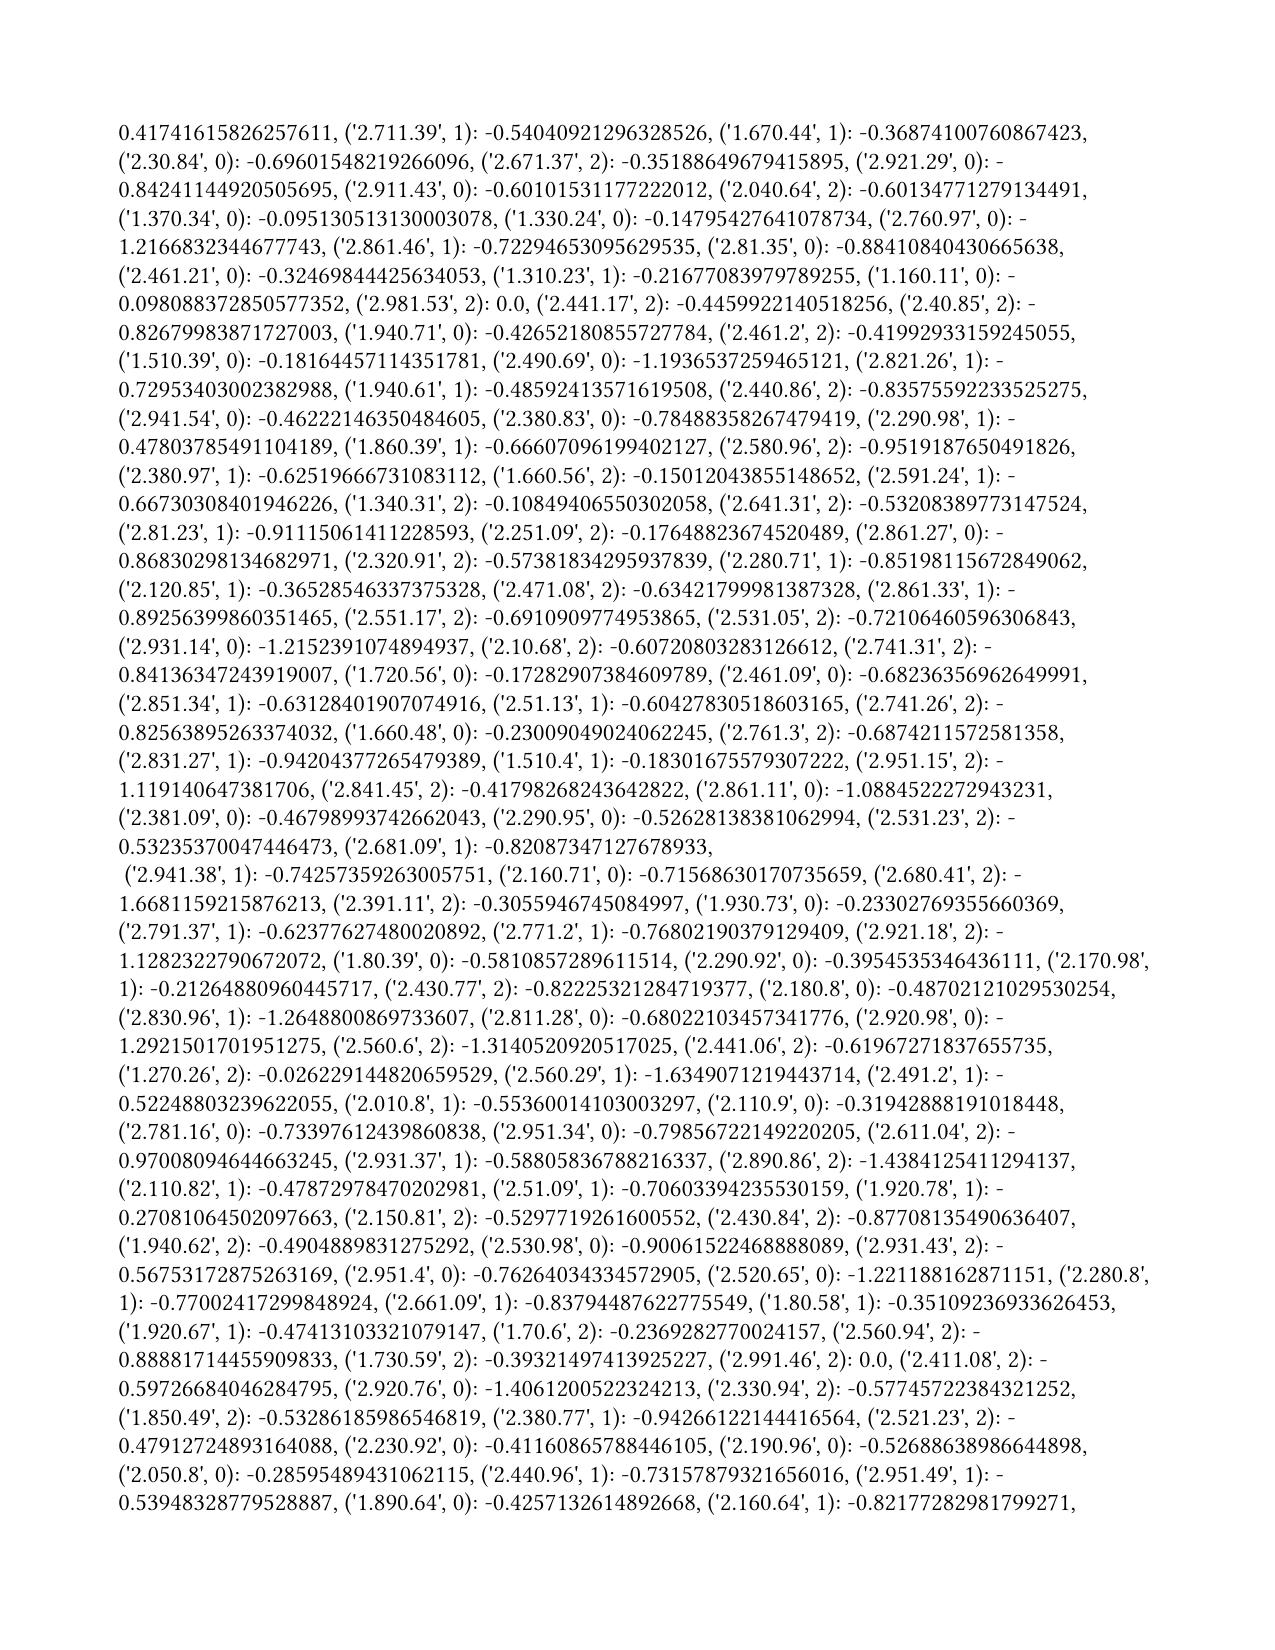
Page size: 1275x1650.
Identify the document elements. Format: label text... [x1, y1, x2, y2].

text ('2.941.38', 1): -0.74257359263005751, ('2.160.71', 0): -0.71568630170735659, ('2.680.41', 2): -1.6681159215876213, ('2.391.11', 2): -0.3055946745084997, ('1.930.73', 0): -0.23302769355660369, ('2.791.37', 1): -0.62377627480020892, ('2.771.2', 1): -0.76802190379129409, ('2.921.18', 2): -1.1282322790672072, ('1.80.39', 0): -0.5810857289611514, ('2.290.92', 0): -0.3954535346436111, ('2.170.98', 1): -0.21264880960445717, ('2.430.77', 2): -0.82225321284719377, ('2.180.8', 0): -0.48702121029530254, ('2.830.96', 1): -1.2648800869733607, ('2.811.28', 0): -0.68022103457341776, ('2.920.98', 0): -1.2921501701951275, ('2.560.6', 2): -1.3140520920517025, ('2.441.06', 2): -0.61967271837655735, ('1.270.26', 2): -0.026229144820659529, ('2.560.29', 1): -1.6349071219443714, ('2.491.2', 1): -0.52248803239622055, ('2.010.8', 1): -0.55360014103003297, ('2.110.9', 0): -0.31942888191018448, ('2.781.16', 0): -0.73397612439860838, ('2.951.34', 0): -0.79856722149220205, ('2.611.04', 2): -0.97008094644663245, ('2.931.37', 1): -0.58805836788216337, ('2.890.86', 2): -1.4384125411294137, ('2.110.82', 1): -0.47872978470202981, ('2.51.09', 1): -0.70603394235530159, ('1.920.78', 1): -0.27081064502097663, ('2.150.81', 2): -0.5297719261600552, ('2.430.84', 2): -0.87708135490636407, ('1.940.62', 2): -0.4904889831275292, ('2.530.98', 0): -0.90061522468888089, ('2.931.43', 2): -0.56753172875263169, ('2.951.4', 0): -0.76264034334572905, ('2.520.65', 0): -1.221188162871151, ('2.280.8', 1): -0.77002417299848924, ('2.661.09', 1): -0.83794487622775549, ('1.80.58', 1): -0.35109236933626453, ('1.920.67', 1): -0.47413103321079147, ('1.70.6', 2): -0.2369282770024157, ('2.560.94', 2): -0.88881714455909833, ('1.730.59', 2): -0.39321497413925227, ('2.991.46', 2): 0.0, ('2.411.08', 2): -0.59726684046284795, ('2.920.76', 0): -1.4061200522324213, ('2.330.94', 2): -0.57745722384321252, ('1.850.49', 2): -0.53286185986546819, ('2.380.77', 1): -0.94266122144416564, ('2.521.23', 2): -0.47912724893164088, ('2.230.92', 0): -0.41160865788446105, ('2.190.96', 0): -0.52688638986644898, ('2.050.8', 0): -0.28595489431062115, ('2.440.96', 1): -0.73157879321656016, ('2.951.49', 1): -0.53948328779528887, ('1.890.64', 0): -0.4257132614892668, ('2.160.64', 1): -0.82177282981799271, [118, 860, 1157, 1517]
text -0.41741615826257611, ('2.711.39', 1): -0.54040921296328526, ('1.670.44', 1): -0.36874100760867423, ('2.30.84', 0): -0.69601548219266096, ('2.671.37', 2): -0.35188649679415895, ('2.921.29', 0): -0.84241144920505695, ('2.911.43', 0): -0.60101531177222012, ('2.040.64', 2): -0.60134771279134491, ('1.370.34', 0): -0.095130513130003078, ('1.330.24', 0): -0.14795427641078734, ('2.760.97', 0): -1.2166832344677743, ('2.861.46', 1): -0.72294653095629535, ('2.81.35', 0): -0.88410840430665638, ('2.461.21', 0): -0.32469844425634053, ('1.310.23', 1): -0.21677083979789255, ('1.160.11', 0): -0.098088372850577352, ('2.981.53', 2): 0.0, ('2.441.17', 2): -0.4459922140518256, ('2.40.85', 2): -0.82679983871727003, ('1.940.71', 0): -0.42652180855727784, ('2.461.2', 2): -0.41992933159245055, ('1.510.39', 0): -0.18164457114351781, ('2.490.69', 0): -1.1936537259465121, ('2.821.26', 1): -0.72953403002382988, ('1.940.61', 1): -0.48592413571619508, ('2.440.86', 2): -0.83575592233525275, ('2.941.54', 0): -0.46222146350484605, ('2.380.83', 0): -0.78488358267479419, ('2.290.98', 1): -0.47803785491104189, ('1.860.39', 1): -0.66607096199402127, ('2.580.96', 2): -0.9519187650491826, ('2.380.97', 1): -0.62519666731083112, ('1.660.56', 2): -0.15012043855148652, ('2.591.24', 1): -0.66730308401946226, ('1.340.31', 2): -0.10849406550302058, ('2.641.31', 2): -0.53208389773147524, ('2.81.23', 1): -0.91115061411228593, ('2.251.09', 2): -0.17648823674520489, ('2.861.27', 0): -0.86830298134682971, ('2.320.91', 2): -0.57381834295937839, ('2.280.71', 1): -0.85198115672849062, ('2.120.85', 1): -0.36528546337375328, ('2.471.08', 2): -0.63421799981387328, ('2.861.33', 1): -0.89256399860351465, ('2.551.17', 2): -0.6910909774953865, ('2.531.05', 2): -0.72106460596306843, ('2.931.14', 0): -1.2152391074894937, ('2.10.68', 2): -0.60720803283126612, ('2.741.31', 2): -0.84136347243919007, ('1.720.56', 0): -0.17282907384609789, ('2.461.09', 0): -0.68236356962649991, ('2.851.34', 1): -0.63128401907074916, ('2.51.13', 1): -0.60427830518603165, ('2.741.26', 2): -0.82563895263374032, ('1.660.48', 0): -0.23009049024062245, ('2.761.3', 2): -0.6874211572581358, ('2.831.27', 1): -0.94204377265479389, ('1.510.4', 1): -0.18301675579307222, ('2.951.15', 2): -1.119140647381706, ('2.841.45', 2): -0.41798268243642822, ('2.861.11', 0): -1.0884522272943231, ('2.381.09', 0): -0.46798993742662043, ('2.290.95', 0): -0.52628138381062994, ('2.531.23', 2): -0.53235370047446473, ('2.681.09', 1): -0.82087347127678933, [118, 118, 1157, 860]
